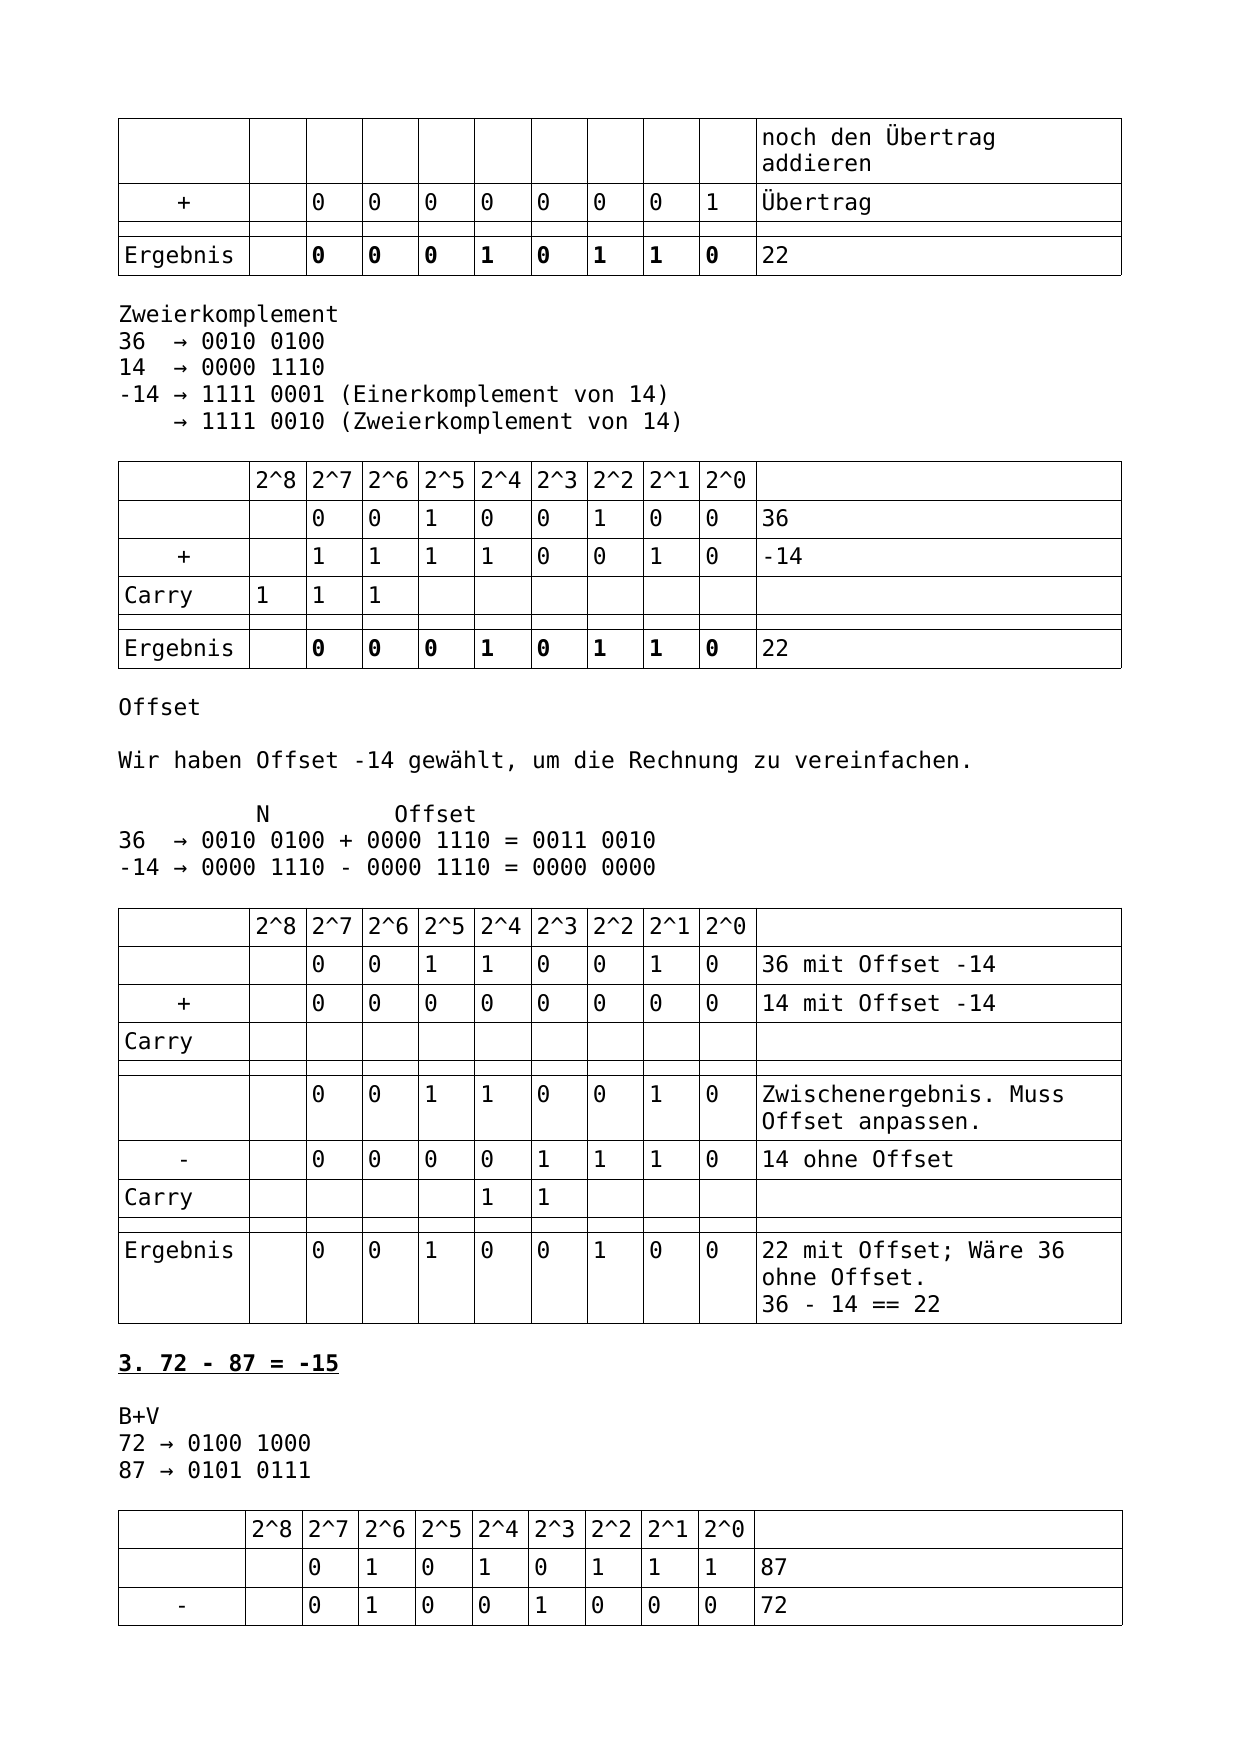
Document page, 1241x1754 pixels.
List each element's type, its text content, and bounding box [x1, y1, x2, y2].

table_cell 0 [419, 630, 474, 667]
table_cell [250, 1061, 306, 1075]
table_cell [363, 1061, 418, 1075]
table_cell 0 [644, 1233, 699, 1323]
table_cell Ergebnis [119, 237, 249, 274]
text 87 → 0101 0111 [118, 1457, 1122, 1483]
table_cell 1 [475, 947, 531, 984]
table_cell 1 [359, 1549, 415, 1587]
table_cell 0 [307, 1233, 362, 1323]
table_cell 0 [363, 947, 418, 984]
table_cell 1 [475, 1076, 531, 1140]
table_cell 1 [529, 1588, 585, 1625]
table_cell 1 [419, 539, 474, 576]
table_cell 1 [363, 539, 418, 576]
table_cell 1 [475, 1180, 531, 1217]
table_header 2^7 [307, 909, 362, 946]
table_cell [250, 222, 306, 236]
table_cell [644, 119, 699, 183]
table_cell [419, 119, 474, 183]
table_cell [250, 985, 306, 1022]
table_cell [532, 1023, 587, 1060]
table_cell [246, 1588, 302, 1625]
table_cell 0 [307, 630, 362, 667]
table_cell 0 [475, 1233, 531, 1323]
table_cell [644, 577, 699, 614]
table_cell 1 [644, 237, 699, 274]
text 3. 72 - 87 = -15 [118, 1350, 1122, 1377]
table_cell [119, 1549, 245, 1587]
table_header 2^1 [644, 462, 699, 499]
table_cell 0 [303, 1588, 358, 1625]
table_cell 0 [307, 985, 362, 1022]
table_cell 0 [588, 947, 643, 984]
table_cell noch den Übertrag addieren [757, 119, 1121, 183]
table_cell 1 [419, 1233, 474, 1323]
text Offset [118, 694, 1122, 721]
table_header [757, 909, 1121, 946]
table_cell 0 [416, 1588, 472, 1625]
table_cell 0 [700, 1233, 756, 1323]
table_cell [119, 1076, 249, 1140]
table_cell 0 [475, 985, 531, 1022]
table_header 2^5 [419, 909, 474, 946]
table_cell 1 [699, 1549, 754, 1587]
table_header 2^6 [363, 462, 418, 499]
table_cell 0 [532, 1076, 587, 1140]
table_cell [250, 1076, 306, 1140]
table_cell [250, 947, 306, 984]
table_cell [419, 1061, 474, 1075]
table_cell [475, 119, 531, 183]
table_cell 0 [700, 501, 756, 538]
table_cell 22 [757, 630, 1121, 667]
table_cell [119, 947, 249, 984]
table_cell + [119, 985, 249, 1022]
table_header 2^3 [532, 462, 587, 499]
table_cell 0 [642, 1588, 698, 1625]
table_cell 0 [700, 947, 756, 984]
table_cell [307, 615, 362, 629]
text Zweierkomplement [118, 301, 1122, 328]
table_cell 1 [586, 1549, 641, 1587]
table_cell Übertrag [757, 184, 1121, 221]
table_cell 87 [755, 1549, 1122, 1587]
table_cell [588, 222, 643, 236]
table_cell 0 [588, 539, 643, 576]
table_header 2^3 [529, 1511, 585, 1548]
table_cell [757, 577, 1121, 614]
table_cell 0 [700, 630, 756, 667]
table_cell 1 [532, 1141, 587, 1178]
table_cell [250, 501, 306, 538]
table_header 2^4 [475, 909, 531, 946]
table_header 2^1 [644, 909, 699, 946]
table_cell 72 [755, 1588, 1122, 1625]
table_cell 14 mit Offset -14 [757, 985, 1121, 1022]
table_cell 1 [642, 1549, 698, 1587]
table_cell -14 [757, 539, 1121, 576]
table_cell 0 [532, 630, 587, 667]
text 36 → 0010 0100 [118, 328, 1122, 354]
table_cell [119, 119, 249, 183]
table_cell [532, 615, 587, 629]
table_cell [532, 119, 587, 183]
table_cell [475, 615, 531, 629]
table_cell Zwischenergebnis. Muss Offset anpassen. [757, 1076, 1121, 1140]
table_cell 0 [588, 1076, 643, 1140]
text -14 → 0000 1110 - 0000 1110 = 0000 0000 [118, 854, 1122, 881]
table_header 2^7 [303, 1511, 358, 1548]
table_cell 0 [307, 237, 362, 274]
table_cell [307, 222, 362, 236]
table_cell 0 [307, 501, 362, 538]
table_cell 1 [588, 501, 643, 538]
text -14 → 1111 0001 (Einerkomplement von 14) [118, 381, 1122, 408]
table_cell [532, 577, 587, 614]
table_cell [700, 615, 756, 629]
table_cell [363, 1180, 418, 1217]
table_header 2^2 [588, 462, 643, 499]
table_cell [250, 119, 306, 183]
table_cell 0 [363, 184, 418, 221]
table_cell 0 [700, 985, 756, 1022]
table_cell 0 [307, 1076, 362, 1140]
table_cell 0 [363, 501, 418, 538]
table_cell 0 [363, 985, 418, 1022]
table_cell [250, 630, 306, 667]
table_cell 0 [307, 1141, 362, 1178]
table_cell Ergebnis [119, 630, 249, 667]
table_cell 0 [644, 184, 699, 221]
table_cell 0 [307, 184, 362, 221]
table_cell [532, 1061, 587, 1075]
table_cell [307, 1061, 362, 1075]
table_cell [757, 1023, 1121, 1060]
table_cell [644, 1023, 699, 1060]
table_cell 1 [363, 577, 418, 614]
table_cell [363, 615, 418, 629]
table_cell 0 [303, 1549, 358, 1587]
table_cell 0 [363, 1233, 418, 1323]
table_cell 0 [532, 237, 587, 274]
table_cell - [119, 1141, 249, 1178]
table_cell - [119, 1588, 245, 1625]
table_cell [307, 1180, 362, 1217]
table_cell [588, 1218, 643, 1232]
table_cell [532, 222, 587, 236]
table_header 2^8 [250, 909, 306, 946]
table_cell [475, 577, 531, 614]
table_cell [119, 222, 249, 236]
table_cell [644, 1180, 699, 1217]
table_cell 0 [419, 1141, 474, 1178]
table_cell [250, 1141, 306, 1178]
table_cell [700, 1218, 756, 1232]
table_cell [588, 1180, 643, 1217]
table_cell Carry [119, 1180, 249, 1217]
table_cell 1 [419, 947, 474, 984]
table_header 2^7 [307, 462, 362, 499]
table_cell [475, 1023, 531, 1060]
table_cell 0 [586, 1588, 641, 1625]
table_cell 1 [644, 947, 699, 984]
table_cell 0 [473, 1588, 528, 1625]
table_cell 0 [363, 237, 418, 274]
text 36 → 0010 0100 + 0000 1110 = 0011 0010 [118, 827, 1122, 854]
table_cell 22 [757, 237, 1121, 274]
table_cell [250, 1233, 306, 1323]
table_cell 1 [644, 1076, 699, 1140]
table_cell 0 [532, 539, 587, 576]
text → 1111 0010 (Zweierkomplement von 14) [118, 408, 1122, 434]
table_cell 0 [700, 1141, 756, 1178]
table_cell [700, 577, 756, 614]
table_cell Carry [119, 577, 249, 614]
table_cell [475, 1218, 531, 1232]
table_cell 1 [588, 630, 643, 667]
table_cell 1 [475, 237, 531, 274]
table_cell 14 ohne Offset [757, 1141, 1121, 1178]
table_cell [757, 615, 1121, 629]
table_header 2^6 [363, 909, 418, 946]
table_cell [700, 119, 756, 183]
table_cell [363, 1218, 418, 1232]
table_cell 0 [363, 1141, 418, 1178]
table_cell 0 [588, 184, 643, 221]
text B+V [118, 1403, 1122, 1430]
table_cell 0 [475, 1141, 531, 1178]
table_cell 0 [419, 184, 474, 221]
table_cell [644, 1061, 699, 1075]
table_cell [246, 1549, 302, 1587]
table_cell 1 [307, 539, 362, 576]
text 14 → 0000 1110 [118, 354, 1122, 381]
table_cell [250, 237, 306, 274]
table_cell 1 [644, 630, 699, 667]
table_cell [307, 1218, 362, 1232]
table_cell [119, 1218, 249, 1232]
table_cell [419, 1180, 474, 1217]
table_cell 0 [307, 947, 362, 984]
table_cell 1 [307, 577, 362, 614]
table_cell 1 [475, 630, 531, 667]
table_header 2^1 [642, 1511, 698, 1548]
table_cell [250, 1180, 306, 1217]
table_cell [588, 577, 643, 614]
table_cell [757, 1218, 1121, 1232]
table_cell 1 [359, 1588, 415, 1625]
table_cell 0 [532, 501, 587, 538]
table_header 2^8 [250, 462, 306, 499]
table_cell 1 [419, 501, 474, 538]
table_cell [363, 1023, 418, 1060]
table_cell 0 [532, 1233, 587, 1323]
table_cell 22 mit Offset; Wäre 36 ohne Offset. 36 - 14 == 22 [757, 1233, 1121, 1323]
table_cell [250, 1023, 306, 1060]
table_cell [119, 1061, 249, 1075]
table_header [119, 462, 249, 499]
table_cell 1 [588, 1141, 643, 1178]
table_header 2^2 [588, 909, 643, 946]
table_cell [363, 119, 418, 183]
table_cell [419, 577, 474, 614]
table_cell [475, 222, 531, 236]
table_cell [307, 1023, 362, 1060]
text Wir haben Offset -14 gewählt, um die Rechnung zu vereinfachen. [118, 747, 1122, 774]
table_cell [588, 1023, 643, 1060]
table_cell [250, 615, 306, 629]
table_cell 0 [529, 1549, 585, 1587]
table_cell 0 [644, 501, 699, 538]
table_cell [700, 1061, 756, 1075]
table_cell 1 [250, 577, 306, 614]
table_cell 0 [588, 985, 643, 1022]
table_cell 1 [532, 1180, 587, 1217]
table_cell 0 [644, 985, 699, 1022]
table_cell [757, 1180, 1121, 1217]
table_cell 0 [363, 630, 418, 667]
table_cell 0 [700, 1076, 756, 1140]
table_cell 0 [363, 1076, 418, 1140]
table_cell [700, 1180, 756, 1217]
table_cell 0 [475, 501, 531, 538]
table_header 2^0 [700, 462, 756, 499]
table_cell + [119, 184, 249, 221]
table_cell [119, 501, 249, 538]
text 72 → 0100 1000 [118, 1430, 1122, 1457]
table_cell [700, 1023, 756, 1060]
table_cell 36 mit Offset -14 [757, 947, 1121, 984]
table_cell 0 [419, 237, 474, 274]
table_header [119, 909, 249, 946]
table_header 2^5 [416, 1511, 472, 1548]
table_header 2^4 [475, 462, 531, 499]
table_cell [250, 184, 306, 221]
table_cell [644, 222, 699, 236]
table_cell 0 [532, 947, 587, 984]
table_header 2^6 [359, 1511, 415, 1548]
table_cell 36 [757, 501, 1121, 538]
table_cell [757, 222, 1121, 236]
table_header [119, 1511, 245, 1548]
table_header 2^0 [699, 1511, 754, 1548]
table_header 2^2 [586, 1511, 641, 1548]
table_cell [250, 539, 306, 576]
table_cell [250, 1218, 306, 1232]
table_cell 1 [419, 1076, 474, 1140]
table_cell [419, 615, 474, 629]
table_cell 1 [475, 539, 531, 576]
table_cell [419, 222, 474, 236]
table_header 2^8 [246, 1511, 302, 1548]
table_header [757, 462, 1121, 499]
table_cell [588, 615, 643, 629]
table_cell 0 [419, 985, 474, 1022]
table_cell [307, 119, 362, 183]
table_cell [419, 1023, 474, 1060]
table_cell [419, 1218, 474, 1232]
table_cell + [119, 539, 249, 576]
table_header 2^0 [700, 909, 756, 946]
table_cell 0 [700, 539, 756, 576]
table_header 2^3 [532, 909, 587, 946]
table_cell 1 [700, 184, 756, 221]
table_header 2^5 [419, 462, 474, 499]
table_cell [119, 615, 249, 629]
table_cell [363, 222, 418, 236]
table_cell 0 [532, 985, 587, 1022]
table_cell [588, 119, 643, 183]
table_cell 1 [588, 237, 643, 274]
table_cell Ergebnis [119, 1233, 249, 1323]
table_cell [757, 1061, 1121, 1075]
table_header [755, 1511, 1122, 1548]
table_cell [644, 1218, 699, 1232]
table_header 2^4 [473, 1511, 528, 1548]
table_cell 0 [416, 1549, 472, 1587]
table_cell [475, 1061, 531, 1075]
table_cell Carry [119, 1023, 249, 1060]
table_cell 1 [588, 1233, 643, 1323]
table_cell 1 [473, 1549, 528, 1587]
table_cell 0 [700, 237, 756, 274]
table_cell [532, 1218, 587, 1232]
table_cell [700, 222, 756, 236]
table_cell 0 [475, 184, 531, 221]
table_cell 0 [699, 1588, 754, 1625]
table_cell [588, 1061, 643, 1075]
table_cell [644, 615, 699, 629]
table_cell 0 [532, 184, 587, 221]
table_cell 1 [644, 1141, 699, 1178]
table_cell 1 [644, 539, 699, 576]
text N Offset [118, 801, 1122, 827]
